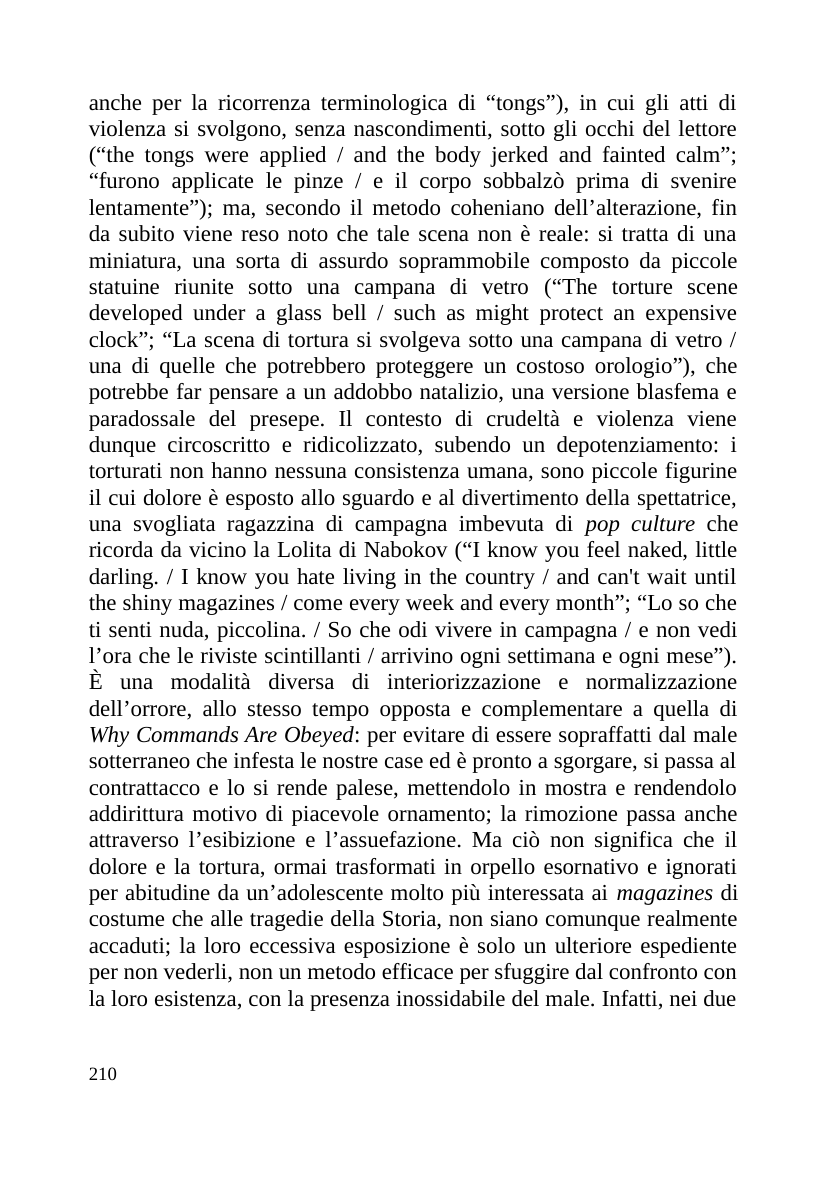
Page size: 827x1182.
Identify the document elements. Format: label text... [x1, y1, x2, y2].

text anche per la ricorrenza terminologica di “tongs”), in cui gli atti di violenza si svolgono, senza nascondimenti, sotto gli occhi del lettore (“the tongs were applied / and the body jerked and fainted calm”; “furono applicate le pinze / e il corpo sobbalzò prima di svenire lentamente”); ma, secondo il metodo coheniano dell’alterazione, fin da subito viene reso noto che tale scena non è reale: si tratta di una miniatura, una sorta di assurdo soprammobile composto da piccole statuine riunite sotto una campana di vetro (“The torture scene developed under a glass bell / such as might protect an expensive clock”; “La scena di tortura si svolgeva sotto una campana di vetro / una di quelle che potrebbero proteggere un costoso orologio”), che potrebbe far pensare a un addobbo natalizio, una versione blasfema e paradossale del presepe. Il contesto di crudeltà e violenza viene dunque circoscritto e ridicolizzato, subendo un depotenziamento: i torturati non hanno nessuna consistenza umana, sono piccole figurine il cui dolore è esposto allo sguardo e al divertimento della spettatrice, una svogliata ragazzina di campagna imbevuta di pop culture che ricorda da vicino la Lolita di Nabokov (“I know you feel naked, little darling. / I know you hate living in the country / and can't wait until the shiny magazines / come every week and every month”; “Lo so che ti senti nuda, piccolina. / So che odi vivere in campagna / e non vedi l’ora che le riviste scintillanti / arrivino ogni settimana e ogni mese”). È una modalità diversa di interiorizzazione e normalizzazione dell’orrore, allo stesso tempo opposta e complementare a quella di Why Commands Are Obeyed: per evitare di essere sopraffatti dal male sotterraneo che infesta le nostre case ed è pronto a sgorgare, si passa al contrattacco e lo si rende palese, mettendolo in mostra e rendendolo addirittura motivo di piacevole ornamento; la rimozione passa anche attraverso l’esibizione e l’assuefazione. Ma ciò non significa che il dolore e la tortura, ormai trasformati in orpello esornativo e ignorati per abitudine da un’adolescente molto più interessata ai magazines di costume che alle tragedie della Storia, non siano comunque realmente accaduti; la loro eccessiva esposizione è solo un ulteriore espediente per non vederli, non un metodo efficace per sfuggire dal confronto con la loro esistenza, con la presenza inossidabile del male. Infatti, nei due [88, 88, 738, 1011]
